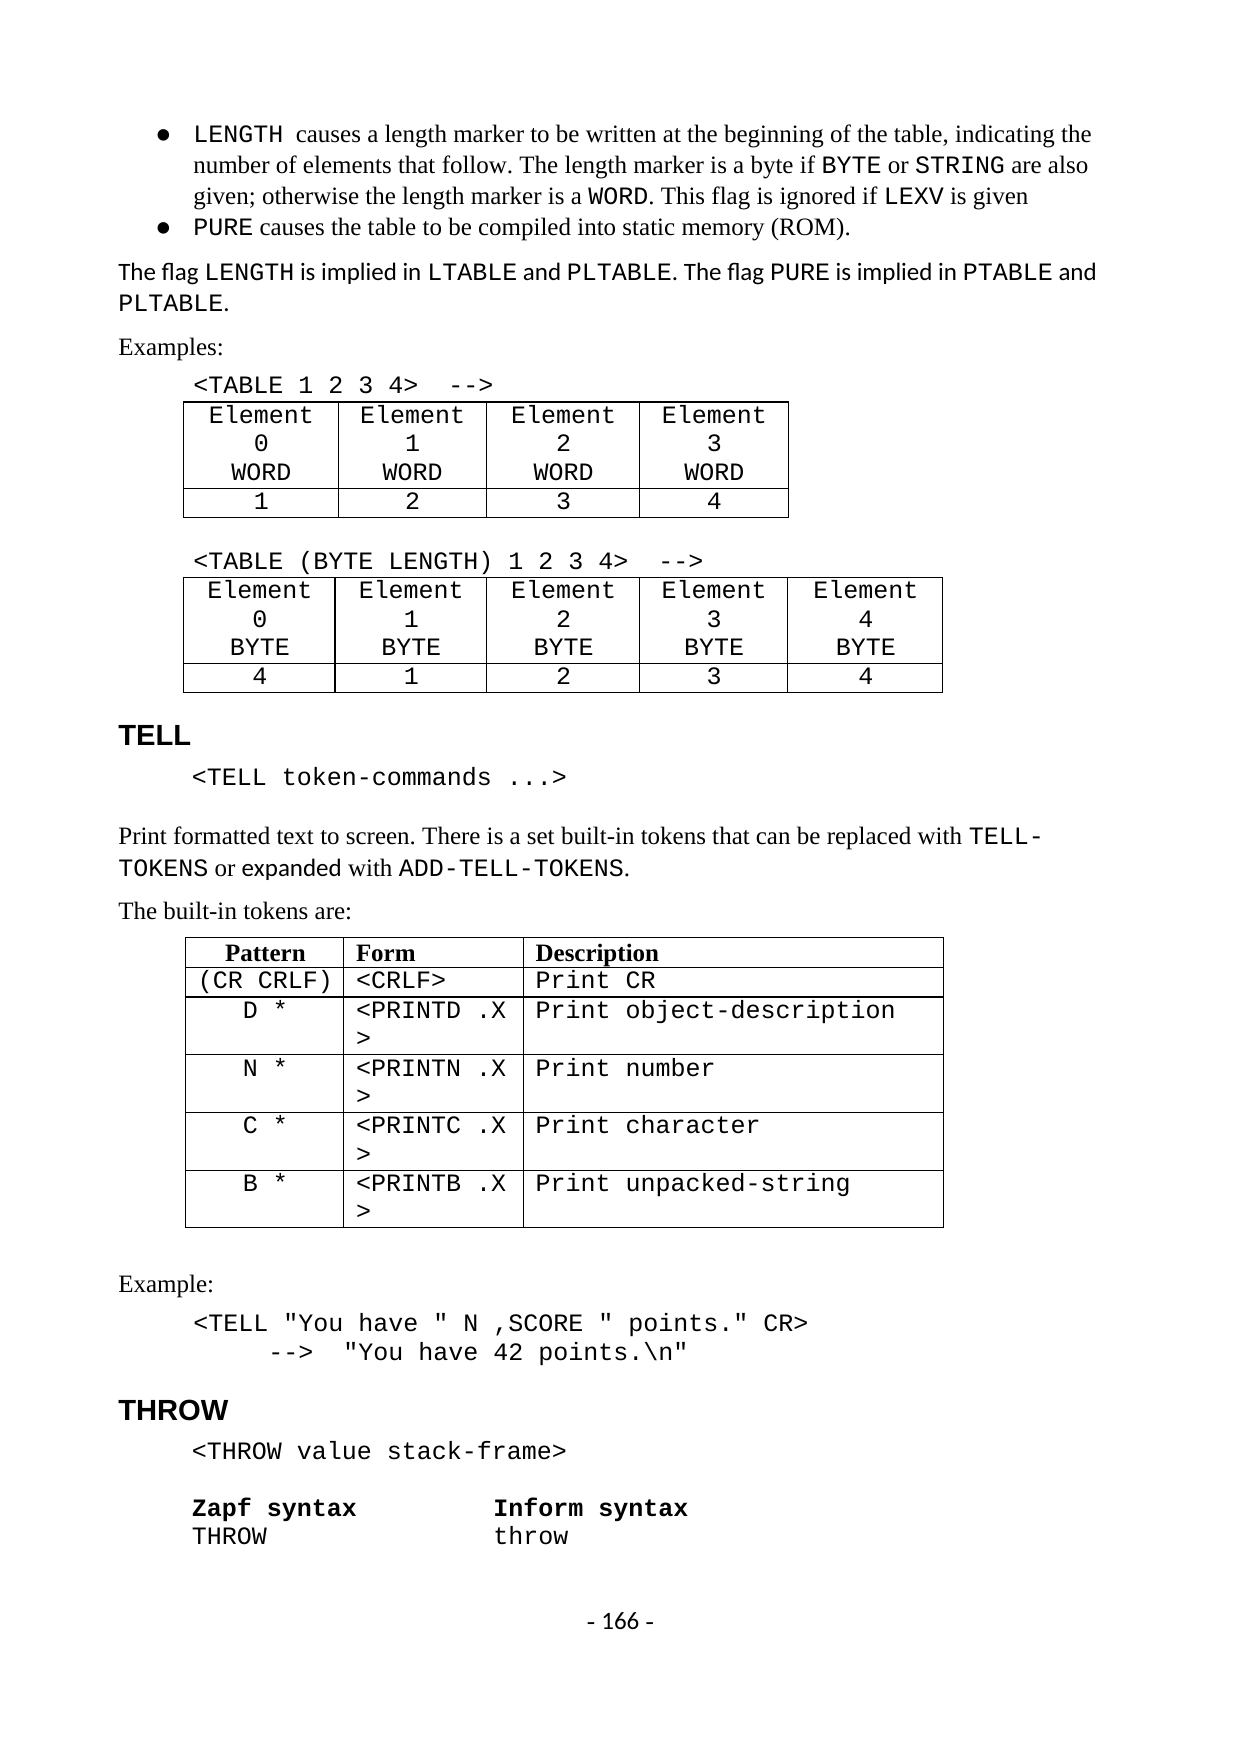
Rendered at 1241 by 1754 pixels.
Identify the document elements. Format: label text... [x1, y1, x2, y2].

text Zapf syntax Inform syntax [192, 1495, 1122, 1523]
subtitle THROW [43, 1392, 1122, 1426]
table_header Element 3 BYTE [640, 578, 787, 663]
list LENGTH causes a length marker to be written at the beginning of the table, indicating the number of elements that follow. The length marker is a byte if BYTE or STRING are also given; otherwise the length marker is a WORD. This flag is ignored if LEXV is given [156, 118, 1122, 212]
text <THROW value stack-frame> [192, 1438, 1122, 1467]
table_cell Print unpacked-string [524, 1171, 943, 1227]
table_header Element 1 WORD [339, 403, 486, 487]
table_cell <PRINTN .X> [344, 1055, 523, 1112]
table_cell 1 [184, 489, 338, 517]
table_cell B * [186, 1171, 343, 1227]
text <TABLE (BYTE LENGTH) 1 2 3 4> --> [118, 548, 1122, 577]
text The built-in tokens are: [118, 896, 1122, 925]
table_cell C * [186, 1113, 343, 1169]
table_cell <PRINTC .X> [344, 1113, 523, 1169]
table_cell Print character [524, 1113, 943, 1169]
text <TELL "You have " N ,SCORE " points." CR> --> "You have 42 points.\n" [118, 1311, 1122, 1367]
table_header Element 1 BYTE [336, 578, 486, 663]
table_cell Print CR [524, 968, 943, 996]
table_cell <CRLF> [344, 968, 523, 996]
table_header Element 2 WORD [487, 403, 639, 487]
text THROW throw [192, 1523, 1122, 1552]
table_cell 4 [184, 664, 334, 692]
table_header Form [344, 938, 523, 967]
table_cell Print number [524, 1055, 943, 1112]
table_cell Print object-description [524, 998, 943, 1054]
table_header Description [524, 938, 943, 967]
text <TELL token-commands ...> [192, 764, 1122, 793]
table_header Pattern [186, 938, 343, 967]
table_cell 4 [788, 664, 942, 692]
subtitle TELL [43, 718, 1122, 752]
table_cell (CR CRLF) [186, 968, 343, 996]
table_cell 4 [640, 489, 788, 517]
table_cell D * [186, 998, 343, 1054]
table_header Element 3 WORD [640, 403, 788, 487]
table_cell 1 [336, 664, 486, 692]
text Examples: [118, 332, 1122, 361]
list PURE causes the table to be compiled into static memory (ROM). [156, 212, 1122, 243]
table_header Element 0 WORD [184, 403, 338, 487]
table_cell <PRINTD .X> [344, 998, 523, 1054]
table_cell 2 [487, 664, 639, 692]
table_cell 3 [640, 664, 787, 692]
table_header Element 0 BYTE [184, 578, 334, 663]
table_cell N * [186, 1055, 343, 1112]
text Print formatted text to screen. There is a set built-in tokens that can be replaced with TELL-TOKENS or expanded with ADD-TELL-TOKENS. [118, 821, 1122, 883]
text The flag LENGTH is implied in LTABLE and PLTABLE. The flag PURE is implied in PTABLE and PLTABLE. [118, 256, 1122, 319]
text <TABLE 1 2 3 4> --> [118, 373, 1122, 401]
table_cell 3 [487, 489, 639, 517]
table_cell 2 [339, 489, 486, 517]
table_header Element 2 BYTE [487, 578, 639, 663]
table_header Element 4 BYTE [788, 578, 942, 663]
text Example: [118, 1269, 1122, 1298]
table_cell <PRINTB .X> [344, 1171, 523, 1227]
